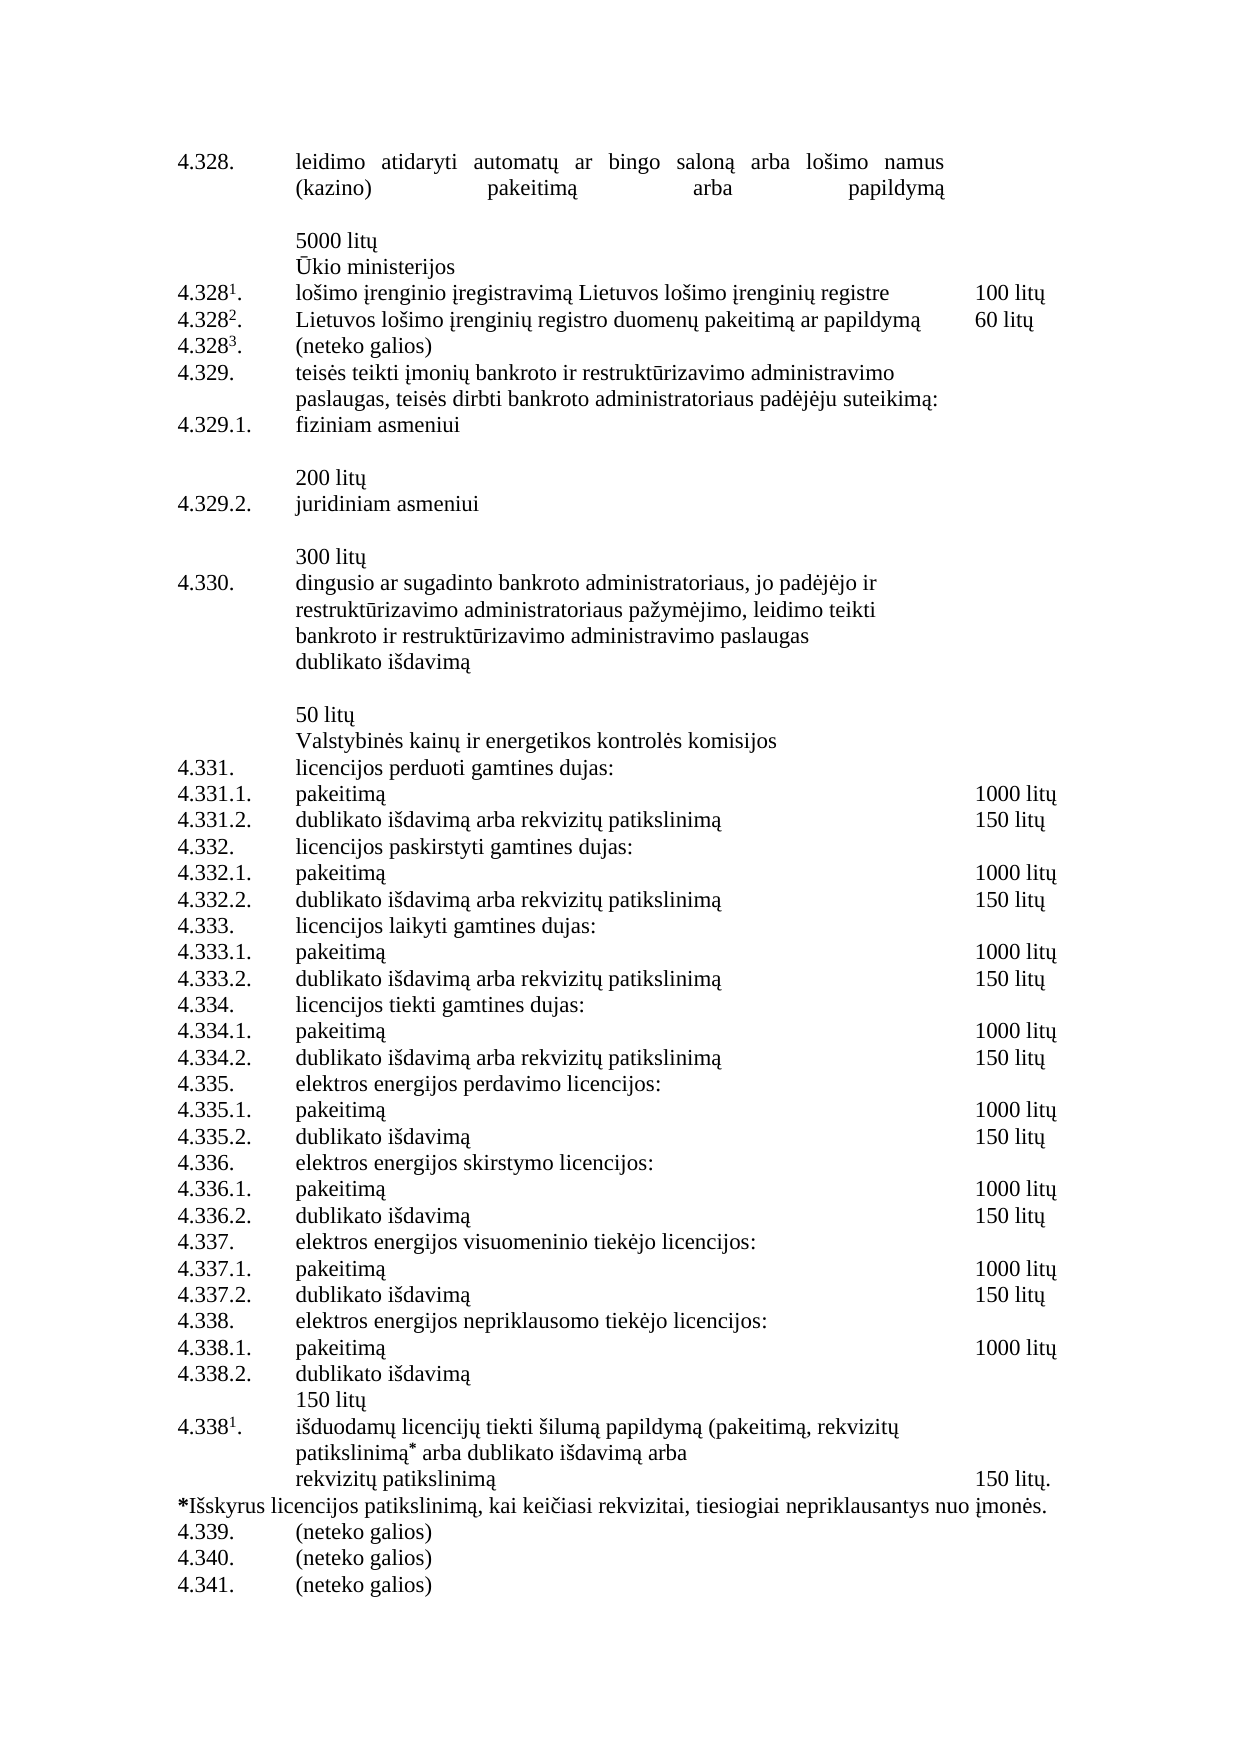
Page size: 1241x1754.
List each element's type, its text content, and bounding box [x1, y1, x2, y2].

text 4.3381. išduodamų licencijų tiekti šilumą papildymą (pakeitimą, rekvizitų [177, 1413, 1107, 1439]
text 4.336. elektros energijos skirstymo licencijos: [177, 1149, 1122, 1176]
text 4.338.2. dublikato išdavimą 150 litų [177, 1360, 945, 1413]
text 4.331.2. dublikato išdavimą arba rekvizitų patikslinimą 150 litų [177, 807, 1122, 833]
text 4.335. elektros energijos perdavimo licencijos: [177, 1070, 1122, 1096]
text 4.331.1. pakeitimą 1000 litų [177, 780, 1122, 807]
text rekvizitų patikslinimą 150 litų. [177, 1465, 1107, 1492]
text 4.333.1. pakeitimą 1000 litų [177, 938, 1122, 965]
text 4.335.2. dublikato išdavimą 150 litų [177, 1123, 1122, 1149]
text 4.333.2. dublikato išdavimą arba rekvizitų patikslinimą 150 litų [177, 965, 1122, 991]
text Valstybinės kainų ir energetikos kontrolės komisijos [177, 727, 945, 754]
text bankroto ir restruktūrizavimo administravimo paslaugas [220, 622, 1122, 648]
text 4.3283. (neteko galios) [177, 332, 945, 358]
text Ūkio ministerijos [177, 253, 945, 279]
text 4.3282. Lietuvos lošimo įrenginių registro duomenų pakeitimą ar papildymą 60 litų [177, 306, 1122, 332]
text restruktūrizavimo administratoriaus pažymėjimo, leidimo teikti [177, 596, 1122, 622]
text 4.334.1. pakeitimą 1000 litų [177, 1017, 1122, 1044]
text 4.335.1. pakeitimą 1000 litų [177, 1096, 1122, 1123]
text 4.334. licencijos tiekti gamtines dujas: [177, 991, 1122, 1017]
text 4.329. teisės teikti įmonių bankroto ir restruktūrizavimo administravimo paslaugas, teisės dirbti bankroto administratoriaus padėjėju suteikimą: [177, 358, 945, 411]
text 4.339. (neteko galios) [177, 1518, 945, 1544]
text 4.334.2. dublikato išdavimą arba rekvizitų patikslinimą 150 litų [177, 1044, 1122, 1070]
text 4.332. licencijos paskirstyti gamtines dujas: [177, 833, 1122, 859]
text 4.329.2. juridiniam asmeniui 300 litų [177, 490, 945, 569]
text 4.328. leidimo atidaryti automatų ar bingo saloną arba lošimo namus (kazino) pakeitimą arba papildymą 5000 litų [177, 148, 945, 253]
text 4.337.1. pakeitimą 1000 litų [177, 1254, 1122, 1281]
text 4.332.2. dublikato išdavimą arba rekvizitų patikslinimą 150 litų [177, 886, 1122, 912]
text 4.331. licencijos perduoti gamtines dujas: [177, 754, 1122, 780]
text 4.337.2. dublikato išdavimą 150 litų [177, 1281, 1122, 1307]
text 4.338. elektros energijos nepriklausomo tiekėjo licencijos: [177, 1307, 1122, 1334]
text dublikato išdavimą 50 litų [177, 648, 945, 727]
text 4.341. (neteko galios) [177, 1571, 945, 1597]
text patikslinimą* arba dublikato išdavimą arba [177, 1439, 1107, 1465]
text 4.336.1. pakeitimą 1000 litų [177, 1176, 1122, 1202]
text 4.332.1. pakeitimą 1000 litų [177, 859, 1122, 886]
text 4.330. dingusio ar sugadinto bankroto administratoriaus, jo padėjėjo ir [177, 569, 1122, 596]
text 4.329.1. fiziniam asmeniui 200 litų [177, 411, 945, 490]
text 4.336.2. dublikato išdavimą 150 litų [177, 1202, 1122, 1228]
text 4.340. (neteko galios) [177, 1544, 945, 1571]
text 4.338.1. pakeitimą 1000 litų [177, 1334, 1122, 1360]
text 4.337. elektros energijos visuomeninio tiekėjo licencijos: [177, 1228, 1122, 1254]
text *Išskyrus licencijos patikslinimą, kai keičiasi rekvizitai, tiesiogiai nepriklausantys nuo įmonės. [177, 1492, 1107, 1518]
text 4.3281. lošimo įrenginio įregistravimą Lietuvos lošimo įrenginių registre 100 litų [177, 279, 1122, 306]
text 4.333. licencijos laikyti gamtines dujas: [177, 912, 1122, 938]
